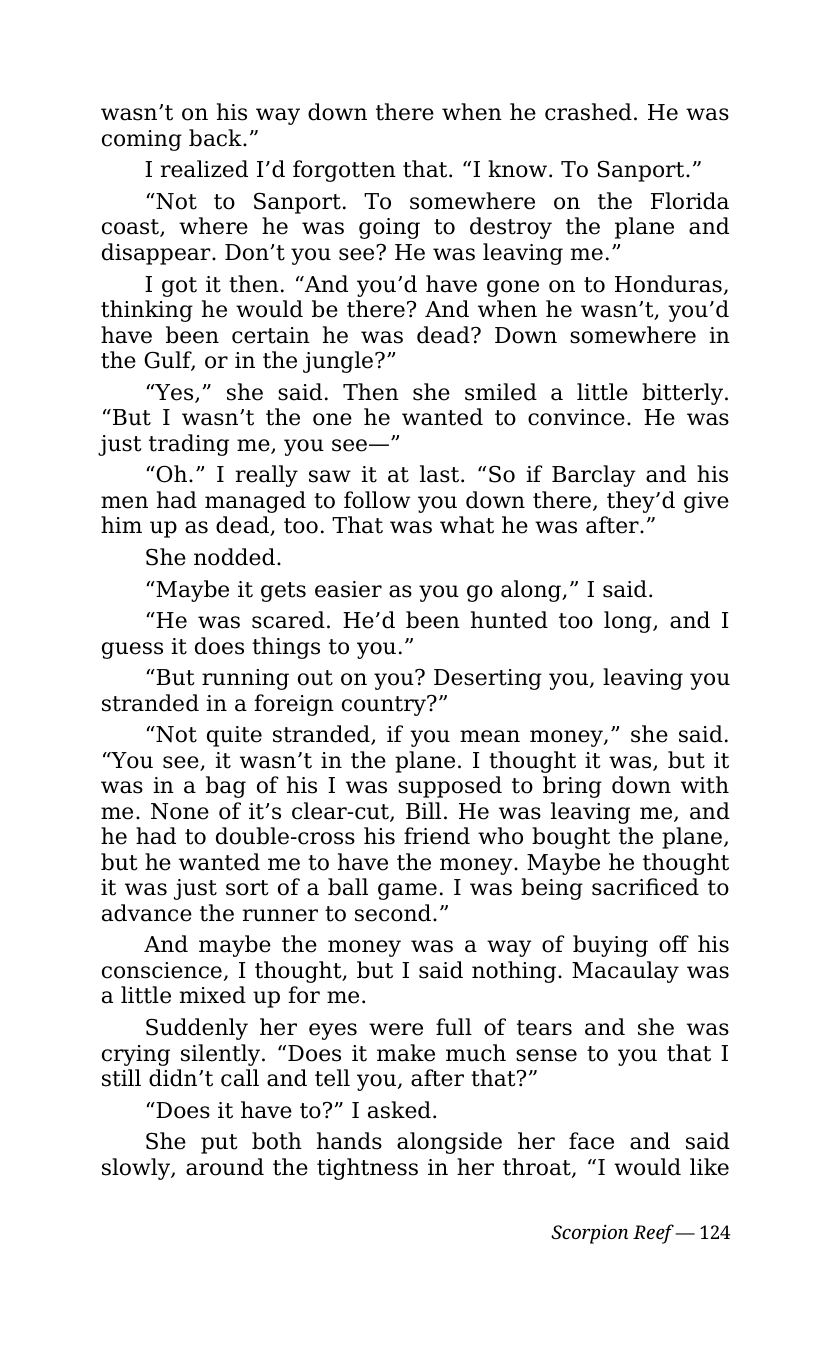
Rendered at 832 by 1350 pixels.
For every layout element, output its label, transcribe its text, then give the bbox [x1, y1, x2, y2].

text “But running out on you? Deserting you, leaving you stranded in a foreign country?” [101, 665, 731, 716]
text “Maybe it gets easier as you go along,” I said. [101, 577, 731, 602]
text “Not quite stranded, if you mean money,” she said. “You see, it wasn’t in the plane. I thought it was, but it was in a bag of his I was supposed to bring down with me. None of it’s clear-cut, Bill. He was leaving me, and he had to double-cross his friend who bought the plane, but he wanted me to have the money. Maybe he thought it was just sort of a ball game. I was being sacrificed to advance the runner to second.” [101, 722, 731, 927]
text I got it then. “And you’d have gone on to Honduras, thinking he would be there? And when he wasn’t, you’d have been certain he was dead? Down somewhere in the Gulf, or in the jungle?” [101, 272, 731, 374]
text “Not to Sanport. To somewhere on the Florida coast, where he was going to destroy the plane and disappear. Don’t you see? He was leaving me.” [101, 189, 731, 266]
text “Yes,” she said. Then she smiled a little bitterly. “But I wasn’t the one he wanted to convince. He was just trading me, you see—” [101, 380, 731, 456]
text And maybe the money was a way of buying off his conscience, I thought, but I said nothing. Macaulay was a little mixed up for me. [101, 933, 731, 1009]
text Suddenly her eyes were full of tears and she was crying silently. “Does it make much sense to you that I still didn’t call and tell you, after that?” [101, 1015, 731, 1092]
text wasn’t on his way down there when he crashed. He was coming back.” [101, 101, 731, 152]
text “He was scared. He’d been hunted too long, and I guess it does things to you.” [101, 608, 731, 659]
text “Does it have to?” I asked. [101, 1098, 731, 1123]
text She put both hands alongside her face and said slowly, around the tightness in her throat, “I would like [101, 1129, 731, 1180]
text She nodded. [101, 545, 731, 571]
text I realized I’d forgotten that. “I know. To Sanport.” [101, 158, 731, 183]
text “Oh.” I really saw it at last. “So if Barclay and his men had managed to follow you down there, they’d give him up as dead, too. That was what he was after.” [101, 462, 731, 539]
